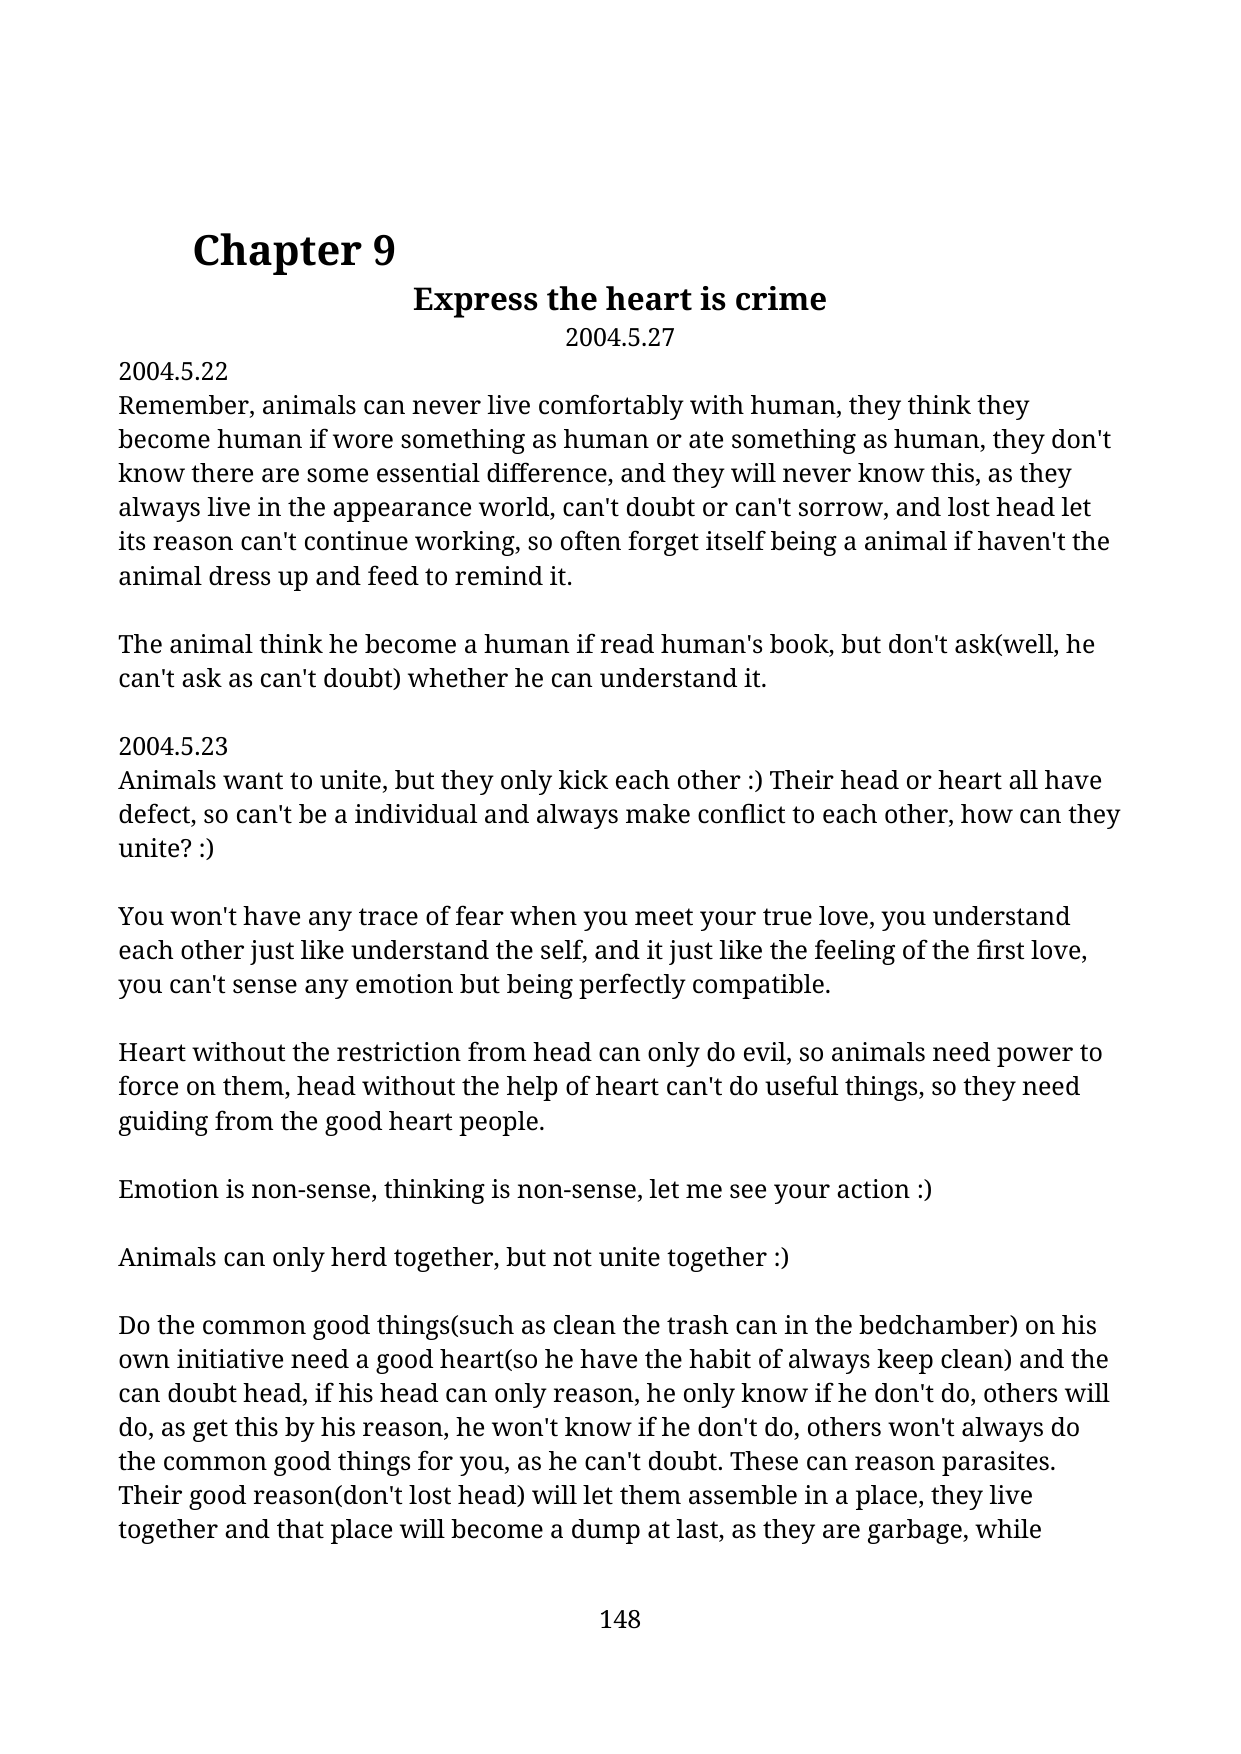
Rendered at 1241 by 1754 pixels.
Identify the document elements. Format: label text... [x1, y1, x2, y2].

text The animal think he become a human if read human's book, but don't ask(well, he can't ask as can't doubt) whether he can understand it. [118, 626, 1122, 694]
text 2004.5.23 [118, 728, 1122, 762]
text You won't have any trace of fear when you meet your true love, you understand each other just like understand the self, and it just like the feeling of the first love, you can't sense any emotion but being perfectly compatible. [118, 899, 1122, 1001]
text 2004.5.27 [118, 320, 1122, 354]
text Emotion is non-sense, thinking is non-sense, let me see your action :) [118, 1171, 1122, 1205]
text Heart without the restriction from head can only do evil, so animals need power to force on them, head without the help of heart can't do useful things, so they need guiding from the good heart people. [118, 1035, 1122, 1137]
text Remember, animals can never live comfortably with human, they think they become human if wore something as human or ate something as human, they don't know there are some essential difference, and they will never know this, as they always live in the appearance world, can't doubt or can't sorrow, and lost head let its reason can't continue working, so often forget itself being a animal if haven't the animal dress up and feed to remind it. [118, 388, 1122, 592]
text Animals can only herd together, but not unite together :) [118, 1239, 1122, 1273]
text Do the common good things(such as clean the trash can in the bedchamber) on his own initiative need a good heart(so he have the habit of always keep clean) and the can doubt head, if his head can only reason, he only know if he don't do, others will do, as get this by his reason, he won't know if he don't do, others won't always do the common good things for you, as he can't doubt. These can reason parasites. Their good reason(don't lost head) will let them assemble in a place, they live together and that place will become a dump at last, as they are garbage, while [118, 1307, 1122, 1546]
text Chapter 9 [118, 220, 1122, 277]
text Animals want to unite, but they only kick each other :) Their head or heart all have defect, so can't be a individual and always make conflict to each other, how can they unite? :) [118, 762, 1122, 865]
text 2004.5.22 [118, 354, 1122, 388]
text Express the heart is crime [118, 277, 1122, 320]
